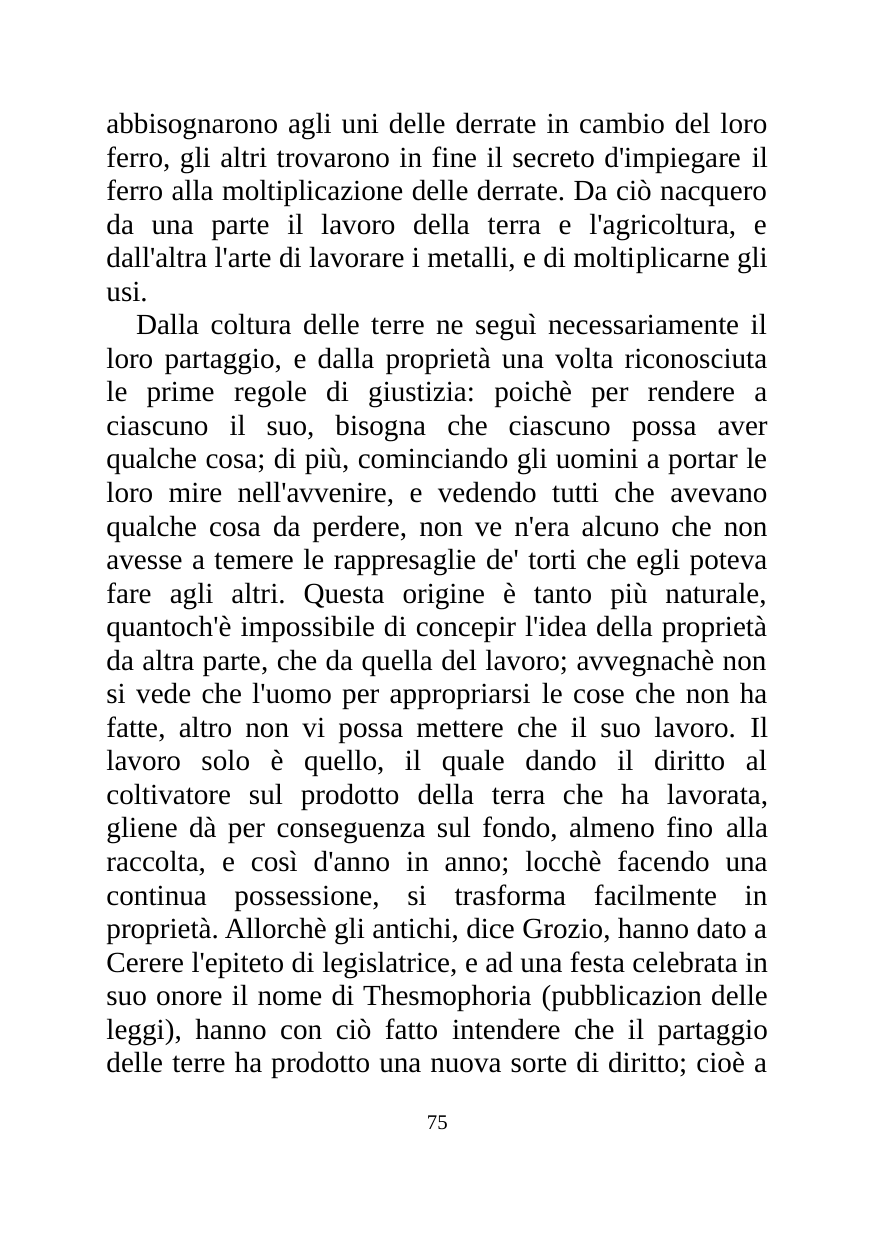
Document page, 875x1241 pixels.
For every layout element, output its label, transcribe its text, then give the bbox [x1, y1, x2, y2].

text abbisognarono agli uni delle derrate in cambio del loro ferro, gli altri trovarono in fine il secreto d'impiegare il ferro alla moltiplicazione delle derrate. Da ciò nacquero da una parte il lavoro della terra e l'agricoltura, e dall'altra l'arte di lavorare i metalli, e di moltiplicarne gli usi. [106, 106, 768, 307]
text Dalla coltura delle terre ne seguì necessariamente il loro partaggio, e dalla proprietà una volta riconosciuta le prime regole di giustizia: poichè per rendere a ciascuno il suo, bisogna che ciascuno possa aver qualche cosa; di più, cominciando gli uomini a portar le loro mire nell'avvenire, e vedendo tutti che avevano qualche cosa da perdere, non ve n'era alcuno che non avesse a temere le rappresaglie de' torti che egli poteva fare agli altri. Questa origine è tanto più naturale, quantoch'è impossibile di concepir l'idea della proprietà da altra parte, che da quella del lavoro; avvegnachè non si vede che l'uomo per appropriarsi le cose che non ha fatte, altro non vi possa mettere che il suo lavoro. Il lavoro solo è quello, il quale dando il diritto al coltivatore sul prodotto della terra che ha lavorata, gliene dà per conseguenza sul fondo, almeno fino alla raccolta, e così d'anno in anno; locchè facendo una continua possessione, si trasforma facilmente in proprietà. Allorchè gli antichi, dice Grozio, hanno dato a Cerere l'epiteto di legislatrice, e ad una festa celebrata in suo onore il nome di Thesmophoria (pubblicazion delle leggi), hanno con ciò fatto intendere che il partaggio delle terre ha prodotto una nuova sorte di diritto; cioè a [106, 307, 768, 1079]
